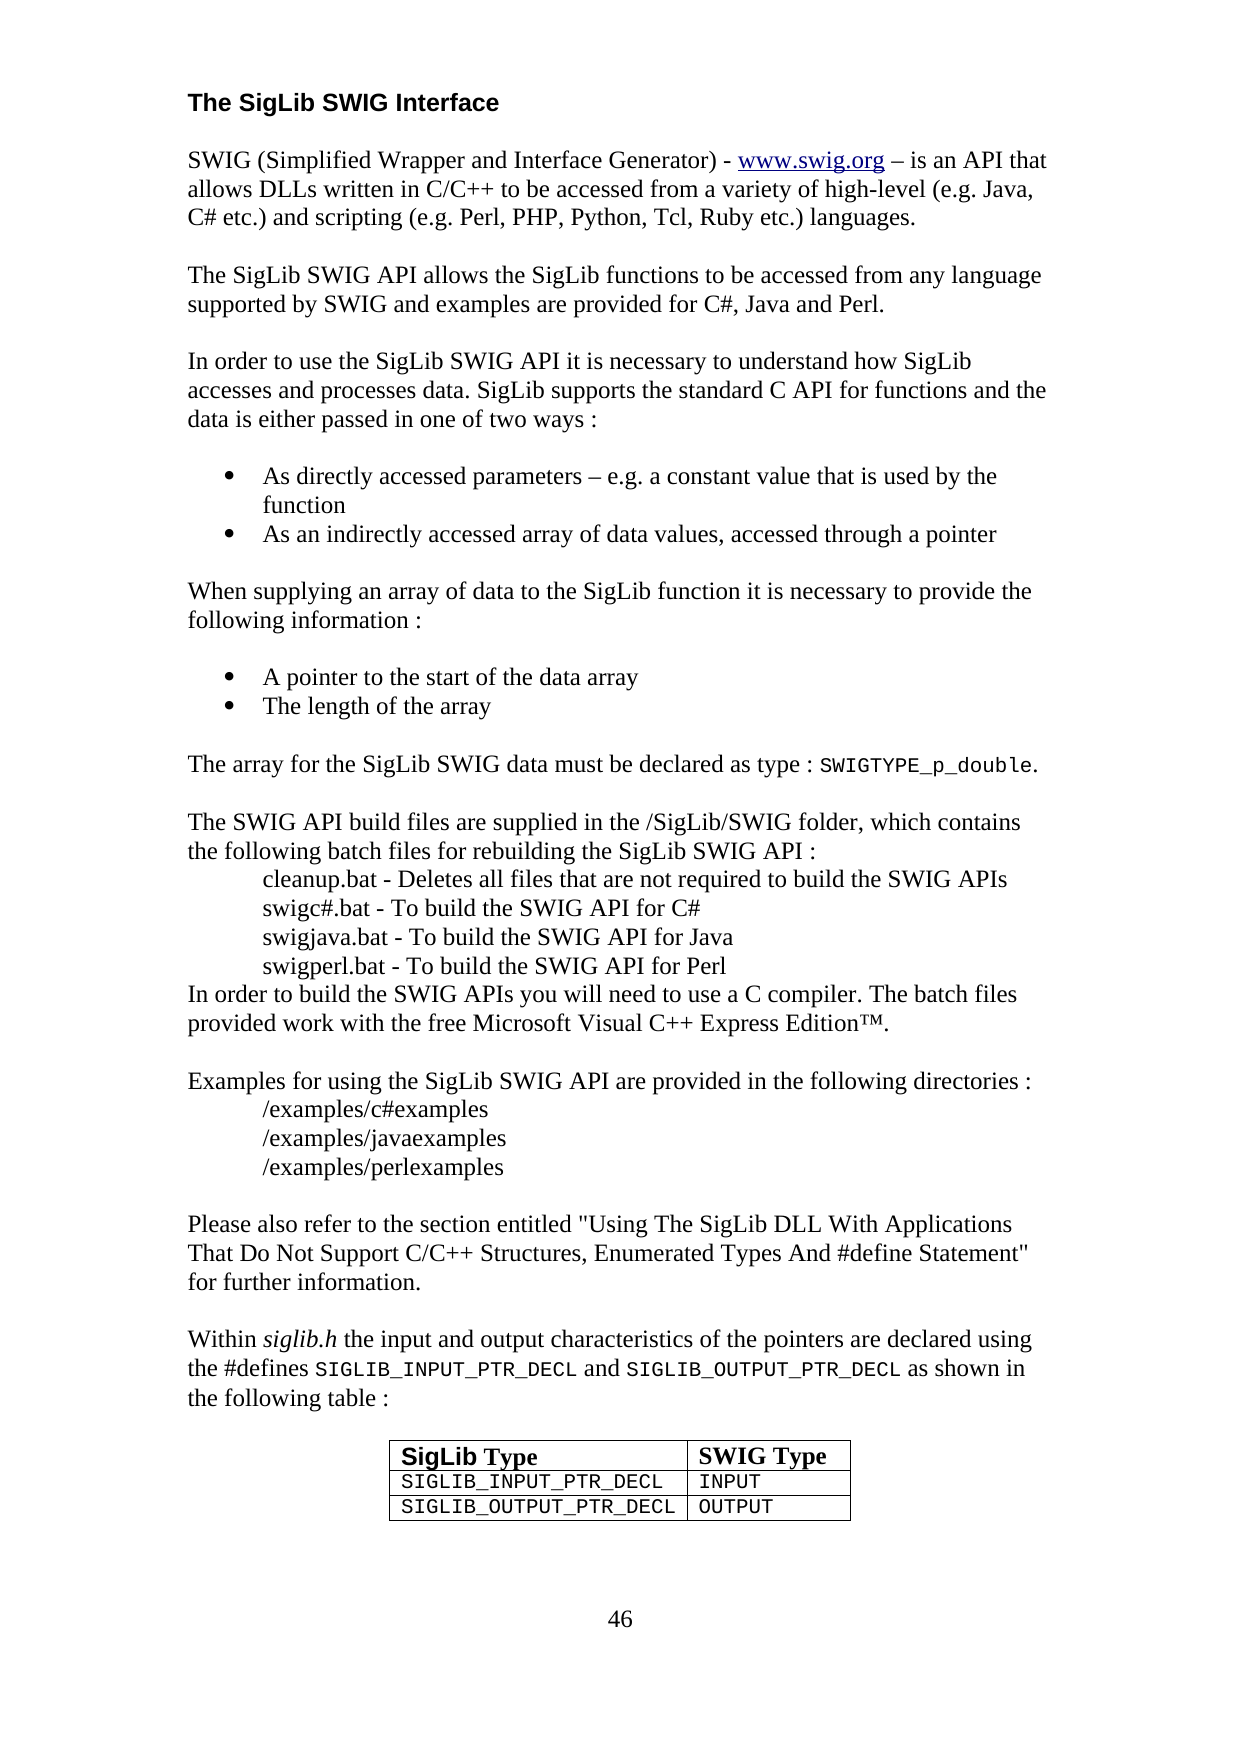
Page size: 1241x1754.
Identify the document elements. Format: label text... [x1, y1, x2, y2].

table_header SWIG Type [688, 1441, 850, 1470]
text When supplying an array of data to the SigLib function it is necessary to provide the following information : [187, 576, 1053, 634]
table_cell OUTPUT [688, 1496, 850, 1520]
text /examples/javaexamples [187, 1123, 1053, 1152]
text In order to use the SigLib SWIG API it is necessary to understand how SigLib accesses and processes data. SigLib supports the standard C API for functions and the data is either passed in one of two ways : [187, 346, 1053, 432]
table_cell INPUT [688, 1471, 850, 1495]
list The length of the array [225, 691, 1053, 720]
text swigc#.bat - To build the SWIG API for C# [187, 893, 1053, 922]
text The SWIG API build files are supplied in the /SigLib/SWIG folder, which contains the following batch files for rebuilding the SigLib SWIG API : [187, 807, 1053, 864]
text The SigLib SWIG API allows the SigLib functions to be accessed from any language supported by SWIG and examples are provided for C#, Java and Perl. [187, 260, 1053, 317]
text Examples for using the SigLib SWIG API are provided in the following directories : [187, 1066, 1053, 1094]
text /examples/c#examples [187, 1094, 1053, 1123]
list As an indirectly accessed array of data values, accessed through a pointer [225, 519, 1053, 547]
subtitle The SigLib SWIG Interface [187, 87, 1053, 116]
text The array for the SigLib SWIG data must be declared as type : SWIGTYPE_p_double. [187, 749, 1053, 778]
text swigjava.bat - To build the SWIG API for Java [187, 922, 1053, 951]
list A pointer to the start of the data array [225, 662, 1053, 691]
text In order to build the SWIG APIs you will need to use a C compiler. The batch files provided work with the free Microsoft Visual C++ Express Edition™. [187, 979, 1053, 1037]
text cleanup.bat - Deletes all files that are not required to build the SWIG APIs [187, 864, 1053, 893]
text Please also refer to the section entitled "Using The SigLib DLL With Applications That Do Not Support C/C++ Structures, Enumerated Types And #define Statement" for further information. [187, 1209, 1053, 1296]
text swigperl.bat - To build the SWIG API for Perl [187, 951, 1053, 979]
table_header SigLib Type [390, 1441, 687, 1470]
text /examples/perlexamples [187, 1152, 1053, 1181]
table_cell SIGLIB_INPUT_PTR_DECL [390, 1471, 687, 1495]
text SWIG (Simplified Wrapper and Interface Generator) - www.swig.org – is an API that allows DLLs written in C/C++ to be accessed from a variety of high-level (e.g. Java, C# etc.) and scripting (e.g. Perl, PHP, Python, Tcl, Ruby etc.) languages. [187, 145, 1053, 231]
list As directly accessed parameters – e.g. a constant value that is used by the function [225, 461, 1053, 519]
table_cell SIGLIB_OUTPUT_PTR_DECL [390, 1496, 687, 1520]
text Within siglib.h the input and output characteristics of the pointers are declared using the #defines SIGLIB_INPUT_PTR_DECL and SIGLIB_OUTPUT_PTR_DECL as shown in the following table : [187, 1324, 1053, 1412]
